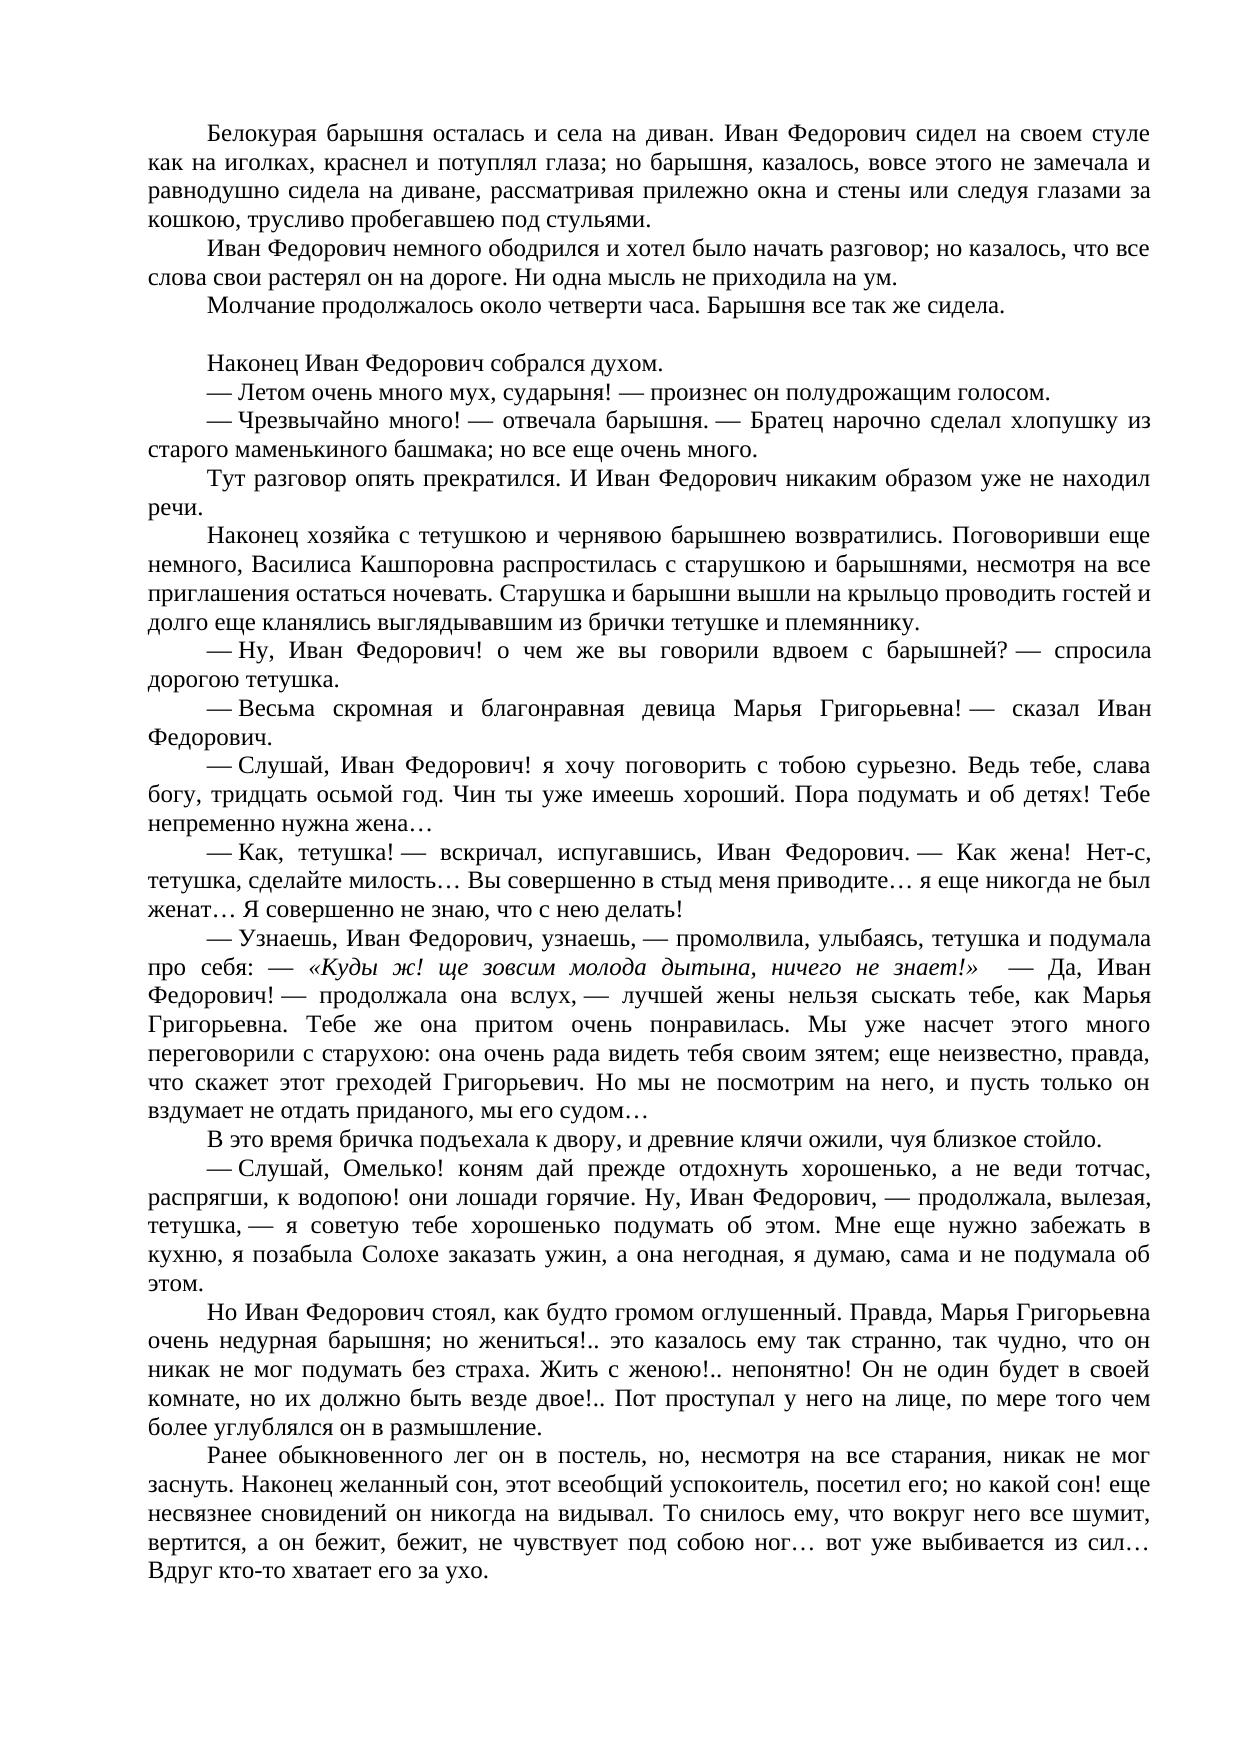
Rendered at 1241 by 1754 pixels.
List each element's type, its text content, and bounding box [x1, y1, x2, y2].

text Тут разговор опять прекратился. И Иван Федорович никаким образом уже не находил речи. [148, 463, 1152, 521]
text В это время бричка подъехала к двору, и древние клячи ожили, чуя близкое стойло. [148, 1124, 1152, 1153]
text — Слушай, Омелько! коням дай прежде отдохнуть хорошенько, а не веди тотчас, распрягши, к водопою! они лошади горячие. Ну, Иван Федорович, — продолжала, вылезая, тетушка, — я советую тебе хорошенько подумать об этом. Мне еще нужно забежать в кухню, я позабыла Солохе заказать ужин, а она негодная, я думаю, сама и не подумала об этом. [148, 1153, 1152, 1297]
text — Как, тетушка! — вскричал, испугавшись, Иван Федорович. — Как жена! Нет-с, тетушка, сделайте милость… Вы совершенно в стыд меня приводите… я еще никогда не был женат… Я совершенно не знаю, что с нею делать! [148, 837, 1152, 923]
text Наконец хозяйка с тетушкою и чернявою барышнею возвратились. Поговоривши еще немного, Василиса Кашпоровна распростилась с старушкою и барышнями, несмотря на все приглашения остаться ночевать. Старушка и барышни вышли на крыльцо проводить гостей и долго еще кланялись выглядывавшим из брички тетушке и племяннику. [148, 521, 1152, 636]
text Наконец Иван Федорович собрался духом. [148, 348, 1152, 377]
text Молчание продолжалось около четверти часа. Барышня все так же сидела. [148, 291, 1152, 319]
text — Летом очень много мух, сударыня! — произнес он полудрожащим голосом. [148, 377, 1152, 406]
text Ранее обыкновенного лег он в постель, но, несмотря на все старания, никак не мог заснуть. Наконец желанный сон, этот всеобщий успокоитель, посетил его; но какой сон! еще несвязнее сновидений он никогда на видывал. То снилось ему, что вокруг него все шумит, вертится, а он бежит, бежит, не чувствует под собою ног… вот уже выбивается из сил… Вдруг кто-то хватает его за ухо. [148, 1441, 1152, 1584]
text Иван Федорович немного ободрился и хотел было начать разговор; но казалось, что все слова свои растерял он на дороге. Ни одна мысль не приходила на ум. [148, 233, 1152, 291]
text — Чрезвычайно много! — отвечала барышня. — Братец нарочно сделал хлопушку из старого маменькиного башмака; но все еще очень много. [148, 406, 1152, 463]
text — Весьма скромная и благонравная девица Марья Григорьевна! — сказал Иван Федорович. [148, 693, 1152, 751]
text — Слушай, Иван Федорович! я хочу поговорить с тобою сурьезно. Ведь тебе, слава богу, тридцать осьмой год. Чин ты уже имеешь хороший. Пора подумать и об детях! Тебе непременно нужна жена… [148, 751, 1152, 837]
text — Узнаешь, Иван Федорович, узнаешь, — промолвила, улыбаясь, тетушка и подумала про себя: — «Куды ж! ще зовсим молода дытына, ничего не знает!» — Да, Иван Федорович! — продолжала она вслух, — лучшей жены нельзя сыскать тебе, как Марья Григорьевна. Тебе же она притом очень понравилась. Мы уже насчет этого много переговорили с старухою: она очень рада видеть тебя своим зятем; еще неизвестно, правда, что скажет этот греходей Григорьевич. Но мы не посмотрим на него, и пусть только он вздумает не отдать приданого, мы его судом… [148, 923, 1152, 1124]
text Но Иван Федорович стоял, как будто громом оглушенный. Правда, Марья Григорьевна очень недурная барышня; но жениться!.. это казалось ему так странно, так чудно, что он никак не мог подумать без страха. Жить с женою!.. непонятно! Он не один будет в своей комнате, но их должно быть везде двое!.. Пот проступал у него на лице, по мере того чем более углублялся он в размышление. [148, 1297, 1152, 1441]
text Белокурая барышня осталась и села на диван. Иван Федорович сидел на своем стуле как на иголках, краснел и потуплял глаза; но барышня, казалось, вовсе этого не замечала и равнодушно сидела на диване, рассматривая прилежно окна и стены или следуя глазами за кошкою, трусливо пробегавшею под стульями. [148, 118, 1152, 233]
text — Ну, Иван Федорович! о чем же вы говорили вдвоем с барышней? — спросила дорогою тетушка. [148, 636, 1152, 693]
